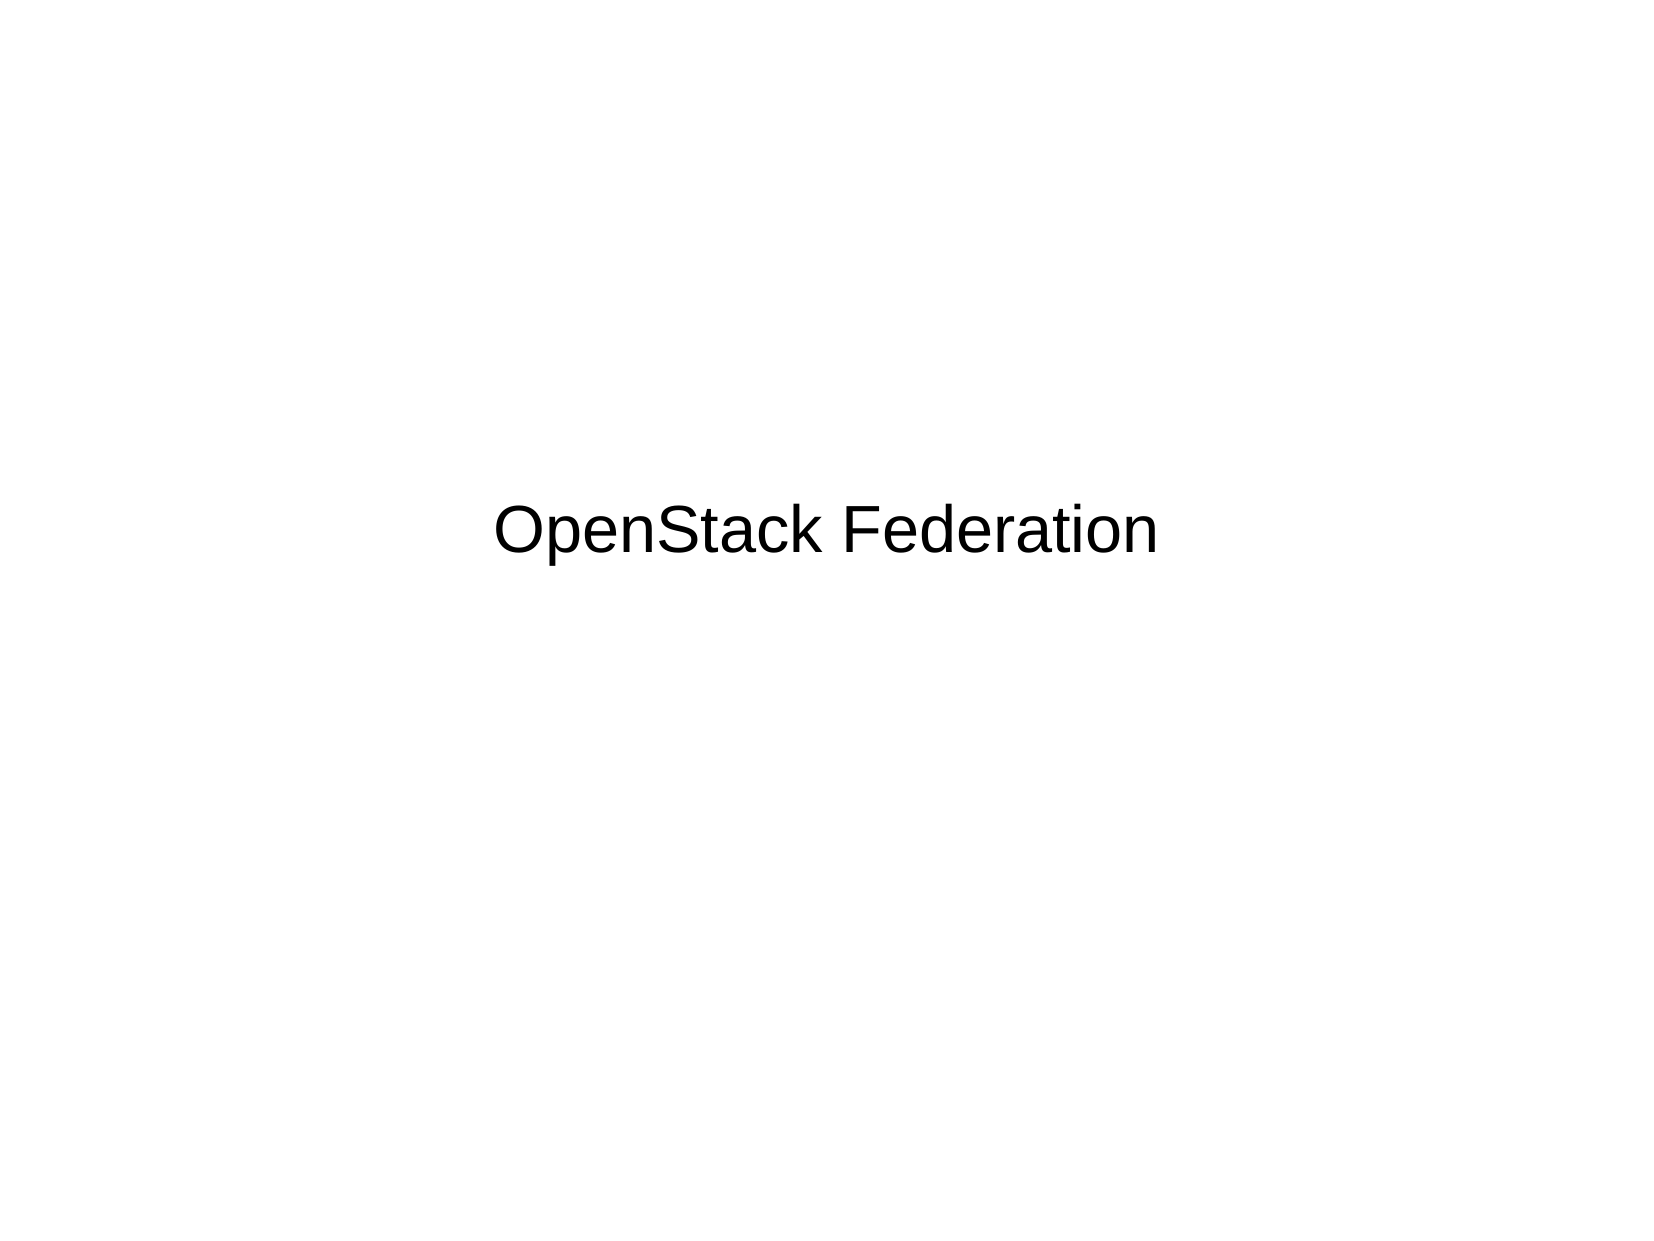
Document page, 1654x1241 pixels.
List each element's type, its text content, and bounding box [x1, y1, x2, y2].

subtitle OpenStack Federation [82, 49, 1571, 1010]
